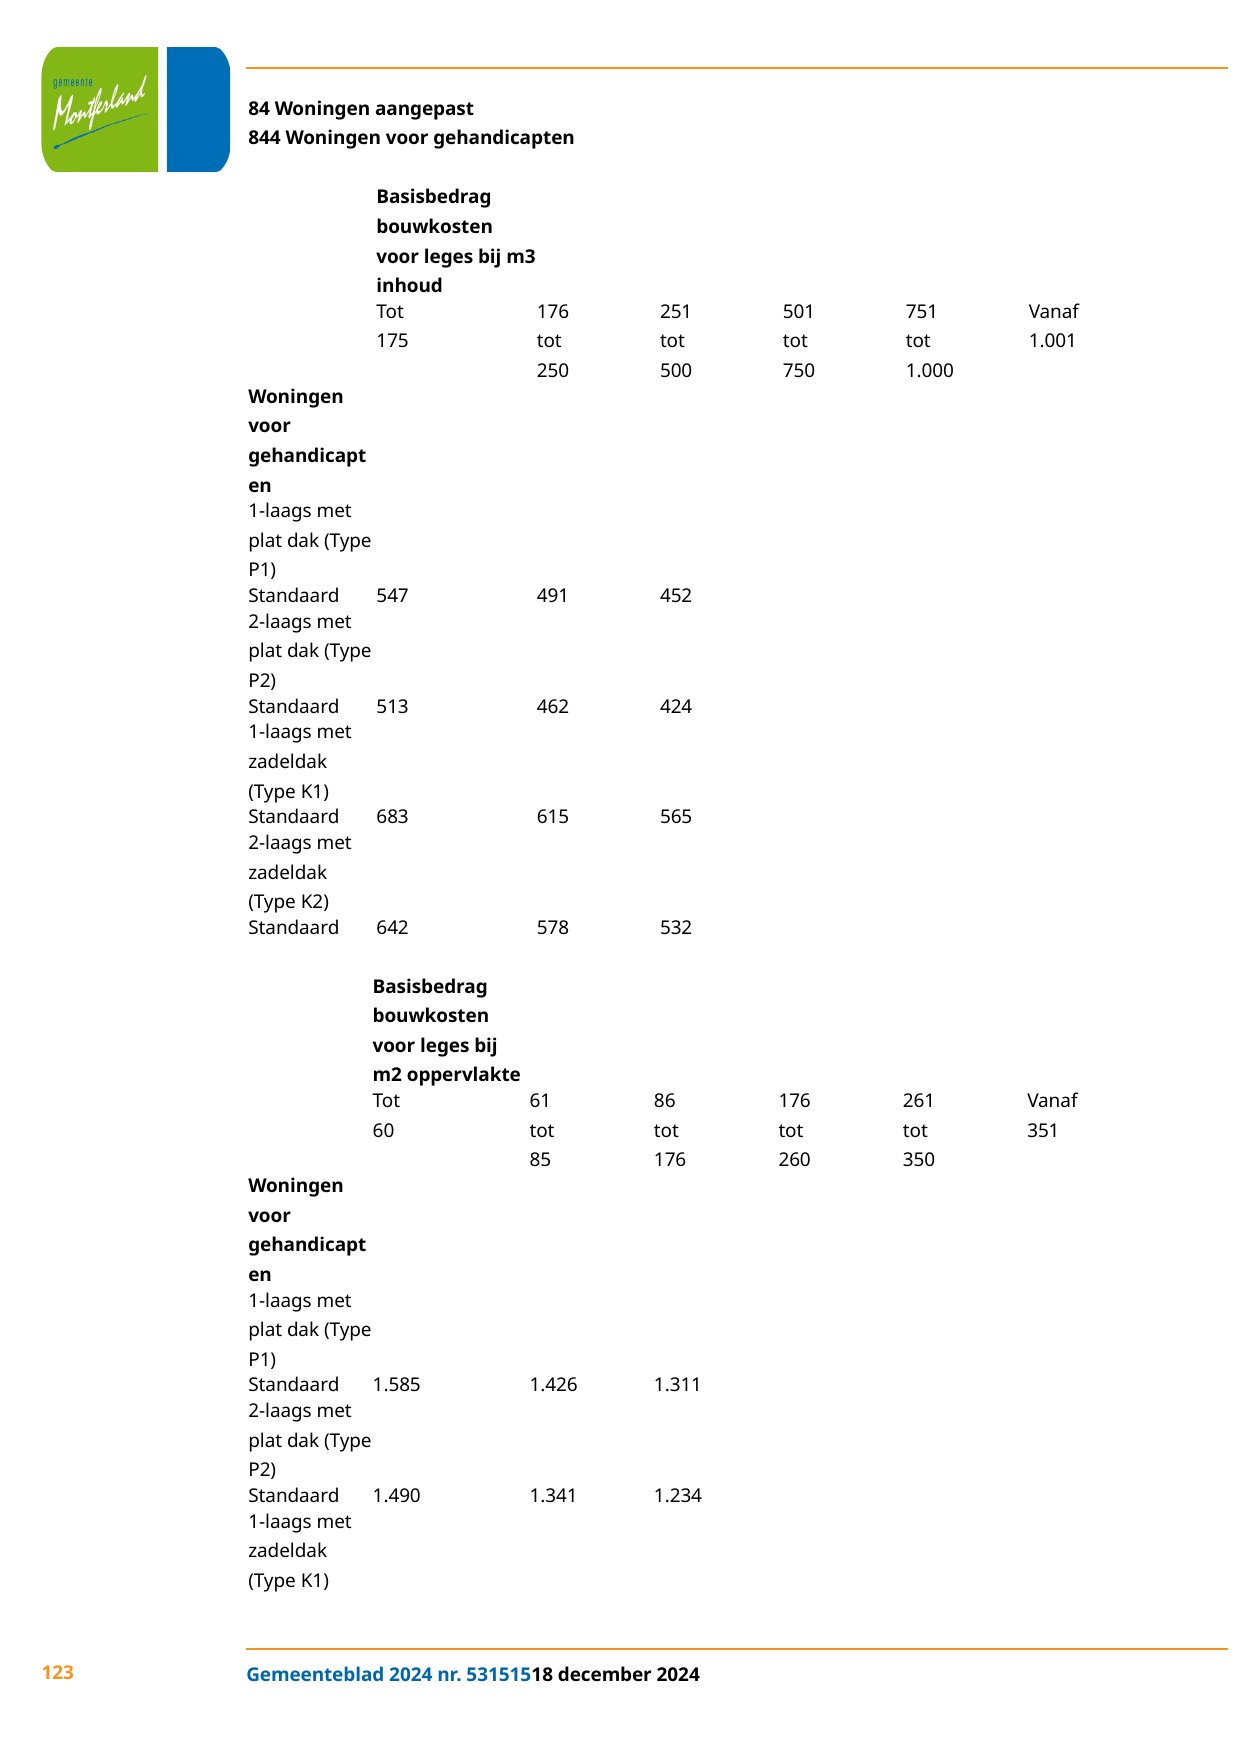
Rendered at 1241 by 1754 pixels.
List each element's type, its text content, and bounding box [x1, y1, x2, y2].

table_cell [906, 583, 1028, 608]
table_cell 1-laags met plat dak (Type P1) [248, 498, 376, 582]
table_cell [783, 804, 906, 829]
table_cell [903, 1508, 1027, 1593]
table_cell 751 tot 1.000 [906, 298, 1028, 383]
table_cell [1029, 608, 1152, 693]
table_cell [376, 829, 537, 914]
table_cell [783, 829, 906, 914]
table_cell [373, 1172, 529, 1287]
picture [41, 47, 231, 172]
table_cell 2-laags met zadeldak (Type K2) [248, 829, 376, 914]
table_cell [783, 693, 906, 719]
table_cell [906, 914, 1028, 940]
table_cell 2-laags met plat dak (Type P2) [248, 608, 376, 693]
table_cell [1029, 914, 1152, 940]
table_header [248, 973, 372, 1087]
table_cell 2-laags met plat dak (Type P2) [248, 1398, 372, 1482]
table_cell [537, 383, 660, 497]
table_cell [783, 719, 906, 804]
table_cell [903, 1398, 1027, 1482]
table_cell [376, 498, 537, 582]
table_cell [654, 1287, 778, 1372]
table_cell [537, 608, 660, 693]
table_cell [1029, 829, 1152, 914]
table_cell [778, 1482, 903, 1508]
table_cell [537, 829, 660, 914]
table_cell [529, 1398, 654, 1482]
table_cell [906, 719, 1028, 804]
table_cell [778, 1508, 903, 1593]
table_cell 1.311 [654, 1372, 778, 1397]
table_cell [529, 1508, 654, 1593]
table_cell [660, 498, 783, 582]
table_cell [660, 383, 783, 497]
table_cell 452 [660, 583, 783, 608]
table_cell 251 tot 500 [660, 298, 783, 383]
table_cell 1-laags met plat dak (Type P1) [248, 1287, 372, 1372]
text 84 Woningen aangepast [248, 95, 1152, 121]
table_cell 176 tot 260 [778, 1088, 903, 1172]
table_cell [1029, 583, 1152, 608]
table_cell Standaard [248, 1482, 372, 1508]
table_cell 1.490 [373, 1482, 529, 1508]
table_cell Standaard [248, 1372, 372, 1397]
text 844 Woningen voor gehandicapten [248, 124, 1152, 150]
table_header Basisbedrag bouwkosten voor leges bij m2 oppervlakte [373, 973, 529, 1087]
table_cell [654, 1508, 778, 1593]
table_cell 513 [376, 693, 537, 719]
table_cell Tot 175 [376, 298, 537, 383]
table_cell 547 [376, 583, 537, 608]
table_cell Vanaf 1.001 [1029, 298, 1152, 383]
table_cell 261 tot 350 [903, 1088, 1027, 1172]
table_cell [1029, 693, 1152, 719]
table_cell [906, 383, 1028, 497]
table_cell 491 [537, 583, 660, 608]
table_cell [906, 693, 1028, 719]
table_cell [1027, 1172, 1152, 1287]
table_cell Woningen voor gehandicapten [248, 383, 376, 497]
table_cell [1029, 383, 1152, 497]
table_cell [783, 914, 906, 940]
table_cell [373, 1508, 529, 1593]
table_cell [906, 804, 1028, 829]
table_cell [248, 298, 376, 383]
table_cell 86 tot 176 [654, 1088, 778, 1172]
table_cell [903, 1287, 1027, 1372]
table_cell [903, 1482, 1027, 1508]
table_cell Vanaf 351 [1027, 1088, 1152, 1172]
table_cell [660, 829, 783, 914]
table_cell [903, 1372, 1027, 1397]
table_cell [376, 719, 537, 804]
table_cell [903, 1172, 1027, 1287]
table_cell [783, 498, 906, 582]
table_cell 532 [660, 914, 783, 940]
table_cell [906, 829, 1028, 914]
table_cell 642 [376, 914, 537, 940]
table_cell [778, 1172, 903, 1287]
table_cell Standaard [248, 914, 376, 940]
table_cell [660, 608, 783, 693]
table_cell 1.585 [373, 1372, 529, 1397]
table_cell [778, 1398, 903, 1482]
table_cell [376, 383, 537, 497]
table_cell 501 tot 750 [783, 298, 906, 383]
table_cell [529, 1287, 654, 1372]
table_cell [1029, 498, 1152, 582]
table_cell [783, 583, 906, 608]
table_cell 565 [660, 804, 783, 829]
table_cell [1027, 1287, 1152, 1372]
table_cell [376, 608, 537, 693]
table_cell 578 [537, 914, 660, 940]
table_cell Standaard [248, 693, 376, 719]
table_cell [654, 1172, 778, 1287]
table_header Basisbedrag bouwkosten voor leges bij m3 inhoud [376, 184, 537, 298]
table_cell [373, 1287, 529, 1372]
table_cell Woningen voor gehandicapten [248, 1172, 372, 1287]
table_cell 176 tot 250 [537, 298, 660, 383]
table_cell 683 [376, 804, 537, 829]
table_cell 61 tot 85 [529, 1088, 654, 1172]
table_cell [537, 498, 660, 582]
table_cell [529, 1172, 654, 1287]
table_cell Standaard [248, 804, 376, 829]
table_cell [1029, 804, 1152, 829]
table_cell 462 [537, 693, 660, 719]
table_header [248, 184, 376, 298]
table_cell Tot 60 [373, 1088, 529, 1172]
table_cell 1.234 [654, 1482, 778, 1508]
table_cell [1027, 1398, 1152, 1482]
table_cell [248, 1088, 372, 1172]
table_cell 1.341 [529, 1482, 654, 1508]
table_cell [1029, 719, 1152, 804]
table_cell [654, 1398, 778, 1482]
table_cell [906, 498, 1028, 582]
table_cell [778, 1287, 903, 1372]
table_cell [783, 383, 906, 497]
table_cell [1027, 1372, 1152, 1397]
table_cell [1027, 1508, 1152, 1593]
table_cell [537, 719, 660, 804]
table_cell [660, 719, 783, 804]
table_cell [778, 1372, 903, 1397]
table_cell Standaard [248, 583, 376, 608]
table_cell 1-laags met zadeldak (Type K1) [248, 719, 376, 804]
table_cell [906, 608, 1028, 693]
table_cell 1.426 [529, 1372, 654, 1397]
table_cell 1-laags met zadeldak (Type K1) [248, 1508, 372, 1593]
table_cell [783, 608, 906, 693]
table_cell [373, 1398, 529, 1482]
table_cell 615 [537, 804, 660, 829]
table_cell 424 [660, 693, 783, 719]
table_cell [1027, 1482, 1152, 1508]
